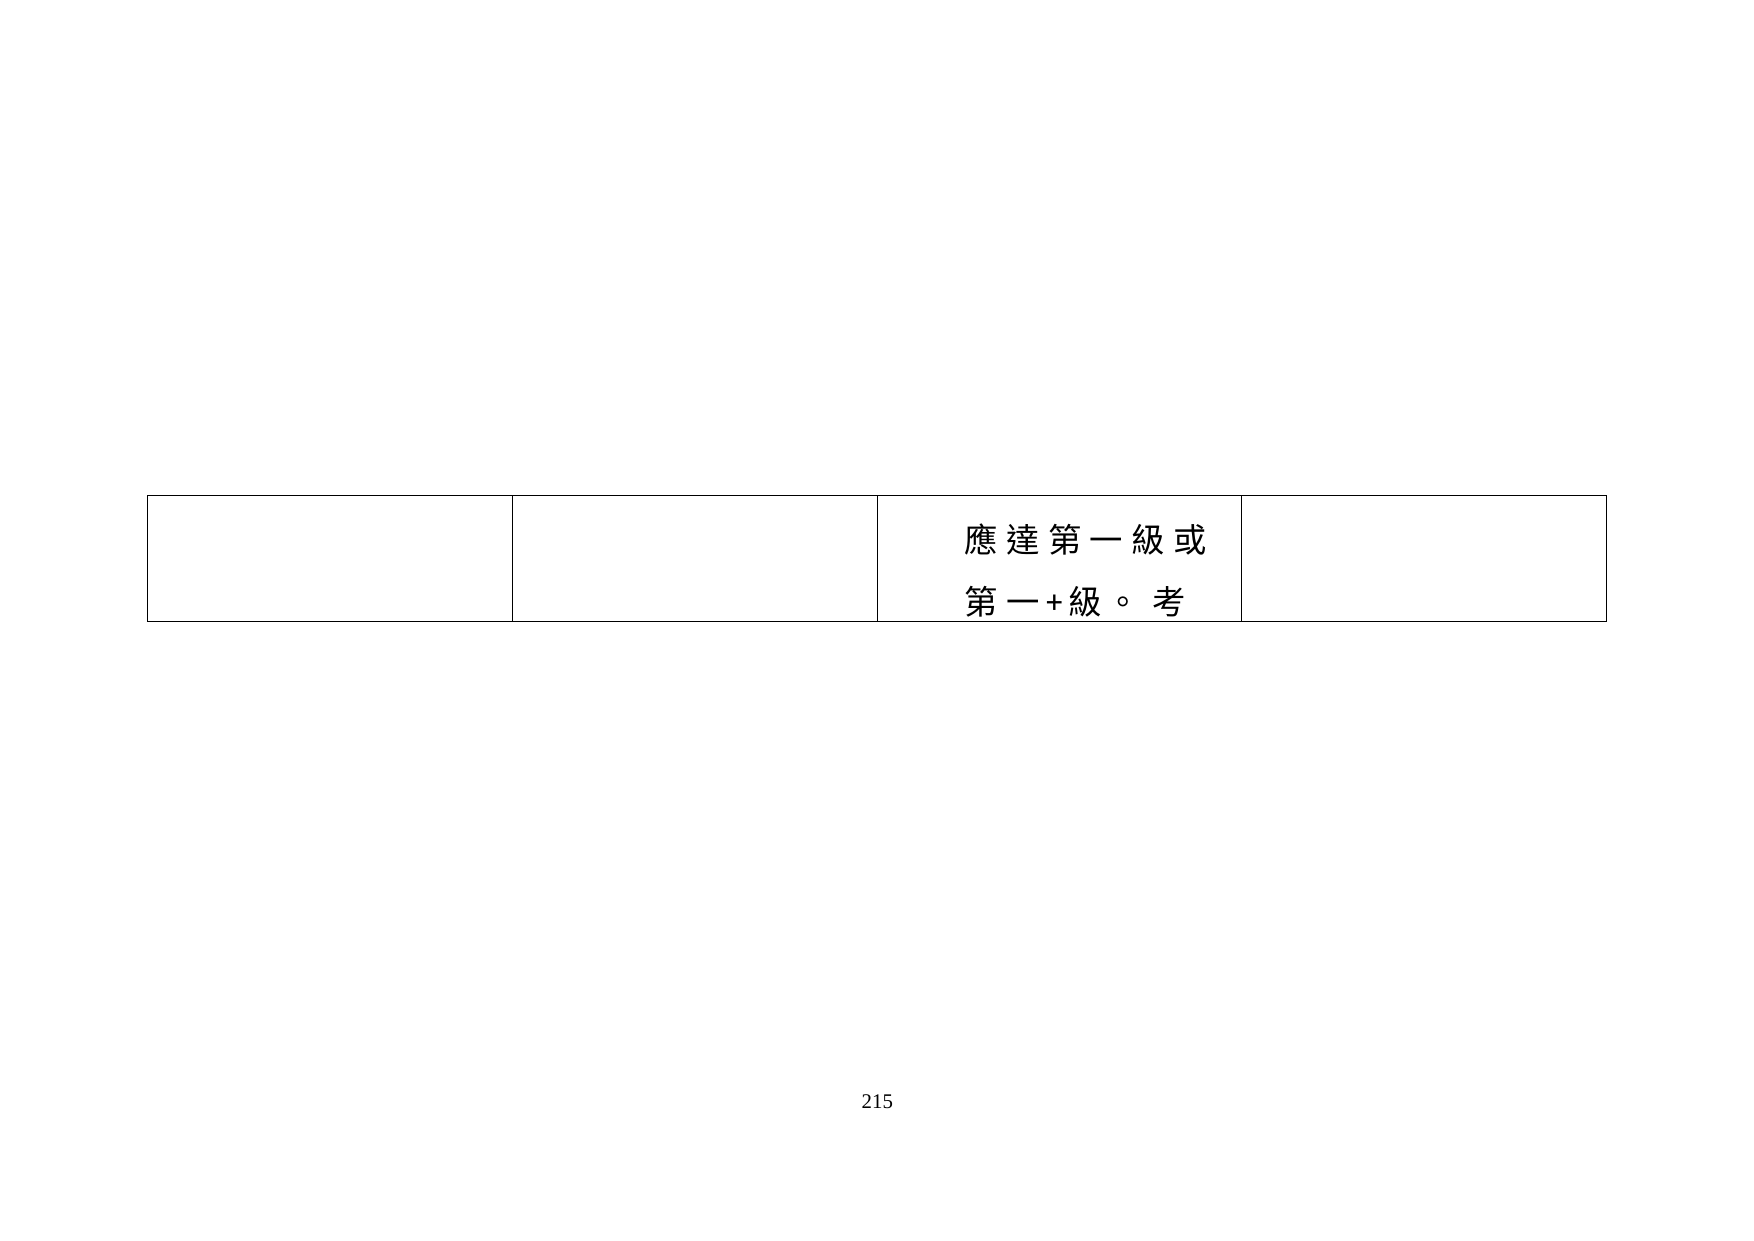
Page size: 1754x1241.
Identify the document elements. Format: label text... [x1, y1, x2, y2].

table_cell [148, 496, 512, 621]
table_cell [513, 496, 877, 621]
table_cell 應達第一級或第一+級。考 [878, 496, 1241, 621]
table_cell [1242, 496, 1606, 621]
